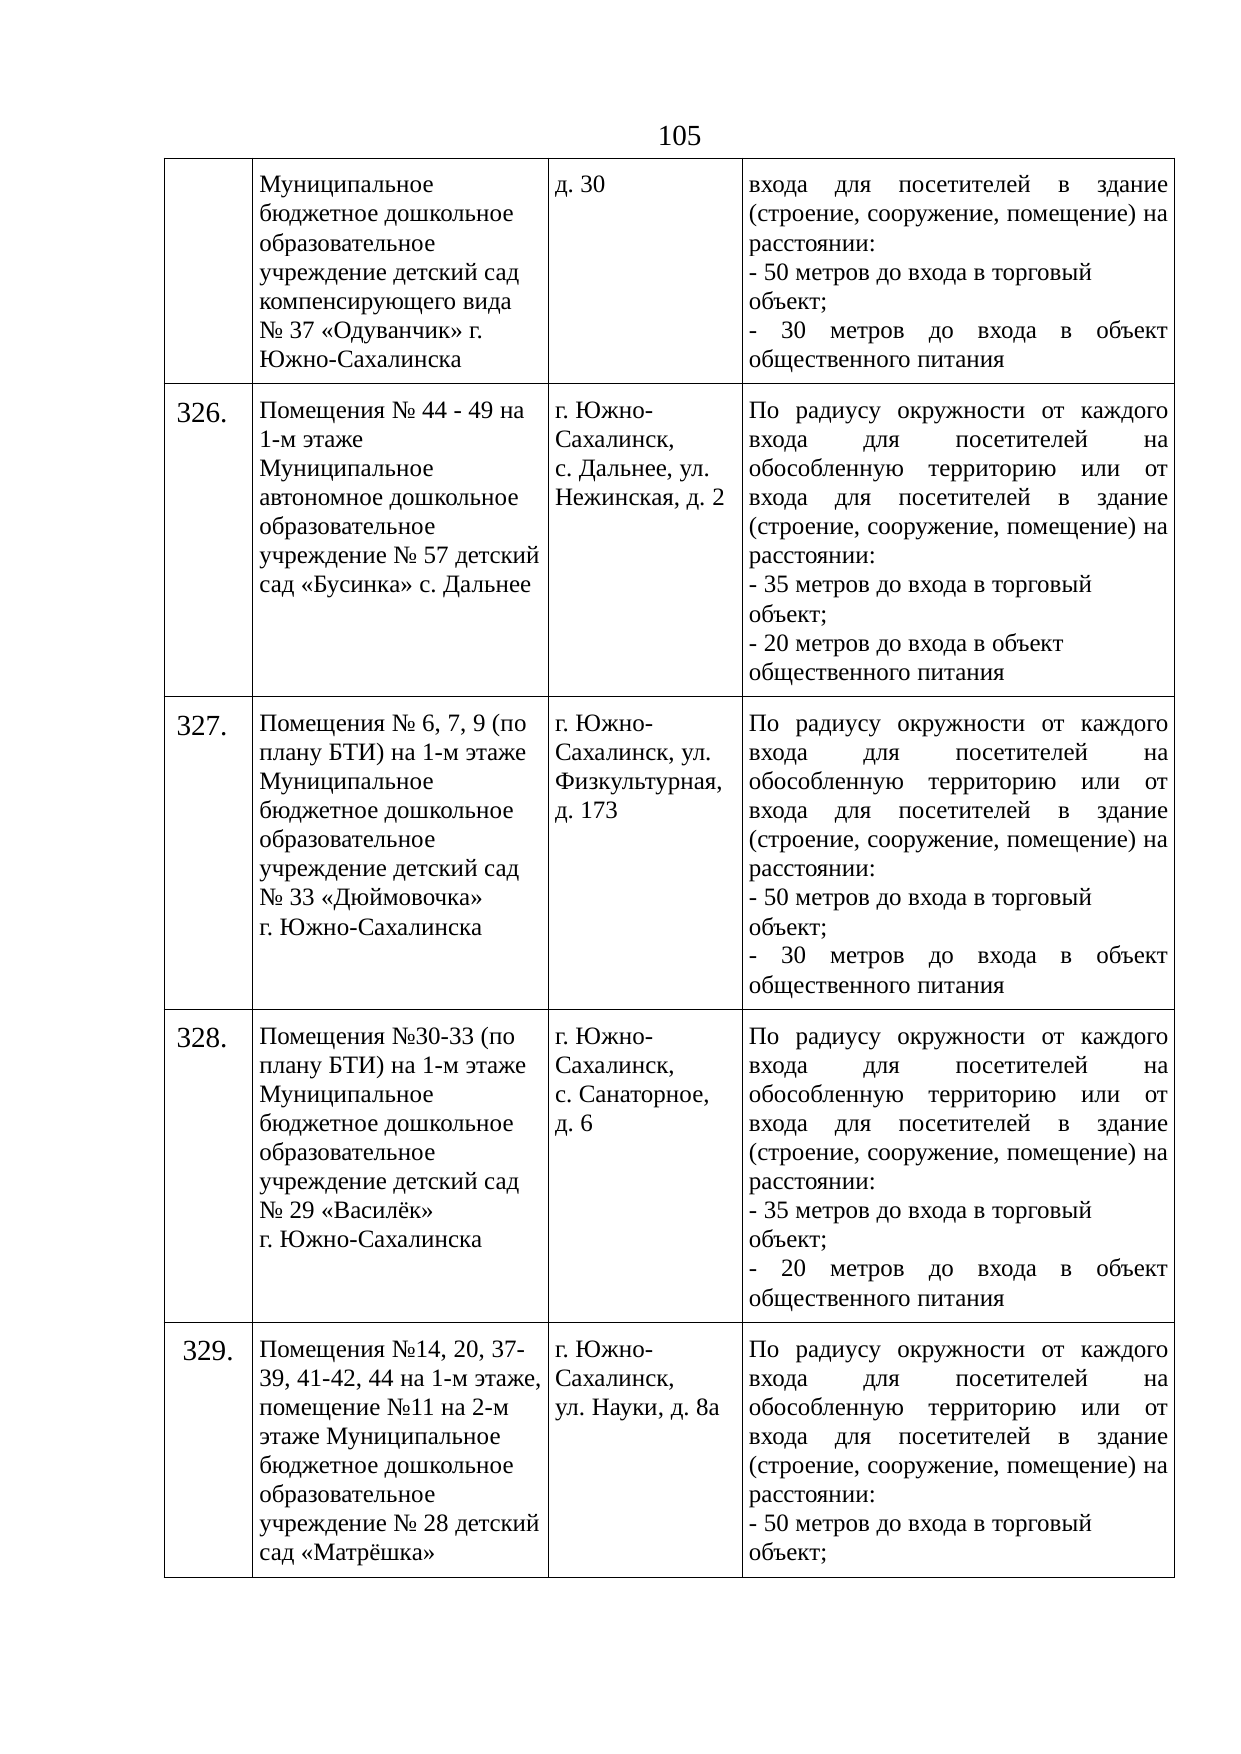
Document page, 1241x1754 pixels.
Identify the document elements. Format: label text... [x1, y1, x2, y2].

table_cell [165, 1323, 252, 1577]
table_cell Помещения № 6, 7, 9 (по плану БТИ) на 1-м этаже Муниципальное бюджетное дошкольное образовательное учреждение детский сад № 33 «Дюймовочка» г. Южно-Сахалинска [253, 697, 548, 1009]
table_cell Помещения №30-33 (по плану БТИ) на 1-м этаже Муниципальное бюджетное дошкольное образовательное учреждение детский сад № 29 «Василёк» г. Южно-Сахалинска [253, 1010, 548, 1322]
table_cell По радиусу окружности от каждого входа для посетителей на обособленную территорию или от входа для посетителей в здание (строение, сооружение, помещение) на расстоянии: - 35 метров до входа в торговый объект; - 20 метров до входа в объект общественного питания [743, 384, 1174, 696]
table_cell д. 30 [549, 159, 742, 383]
table_cell [165, 697, 252, 1009]
table_cell По радиусу окружности от каждого входа для посетителей на обособленную территорию или от входа для посетителей в здание (строение, сооружение, помещение) на расстоянии: - 35 метров до входа в торговый объект; - 20 метров до входа в объект общественного питания [743, 1010, 1174, 1322]
table_cell Помещения № 44 - 49 на 1-м этаже Муниципальное автономное дошкольное образовательное учреждение № 57 детский сад «Бусинка» с. Дальнее [253, 384, 548, 696]
table_cell Муниципальное бюджетное дошкольное образовательное учреждение детский сад компенсирующего вида № 37 «Одуванчик» г. Южно-Сахалинска [253, 159, 548, 383]
table_cell [165, 1010, 252, 1322]
table_cell По радиусу окружности от каждого входа для посетителей на обособленную территорию или от входа для посетителей в здание (строение, сооружение, помещение) на расстоянии: - 50 метров до входа в торговый объект; - 30 метров до входа в объект общественного питания [743, 697, 1174, 1009]
table_cell входа для посетителей в здание (строение, сооружение, помещение) на расстоянии: - 50 метров до входа в торговый объект; - 30 метров до входа в объект общественного питания [743, 159, 1174, 383]
table_cell г. Южно-Сахалинск, с. Санаторное, д. 6 [549, 1010, 742, 1322]
table_cell [165, 384, 252, 696]
table_cell По радиусу окружности от каждого входа для посетителей на обособленную территорию или от входа для посетителей в здание (строение, сооружение, помещение) на расстоянии: - 50 метров до входа в торговый объект; [743, 1323, 1174, 1577]
table_cell Помещения №14, 20, 37-39, 41-42, 44 на 1-м этаже, помещение №11 на 2-м этаже Муниципальное бюджетное дошкольное образовательное учреждение № 28 детский сад «Матрёшка» [253, 1323, 548, 1577]
table_cell г. Южно-Сахалинск, с. Дальнее, ул. Нежинская, д. 2 [549, 384, 742, 696]
table_cell [165, 159, 252, 383]
table_cell г. Южно-Сахалинск, ул. Физкультурная, д. 173 [549, 697, 742, 1009]
table_cell г. Южно-Сахалинск, ул. Науки, д. 8а [549, 1323, 742, 1577]
